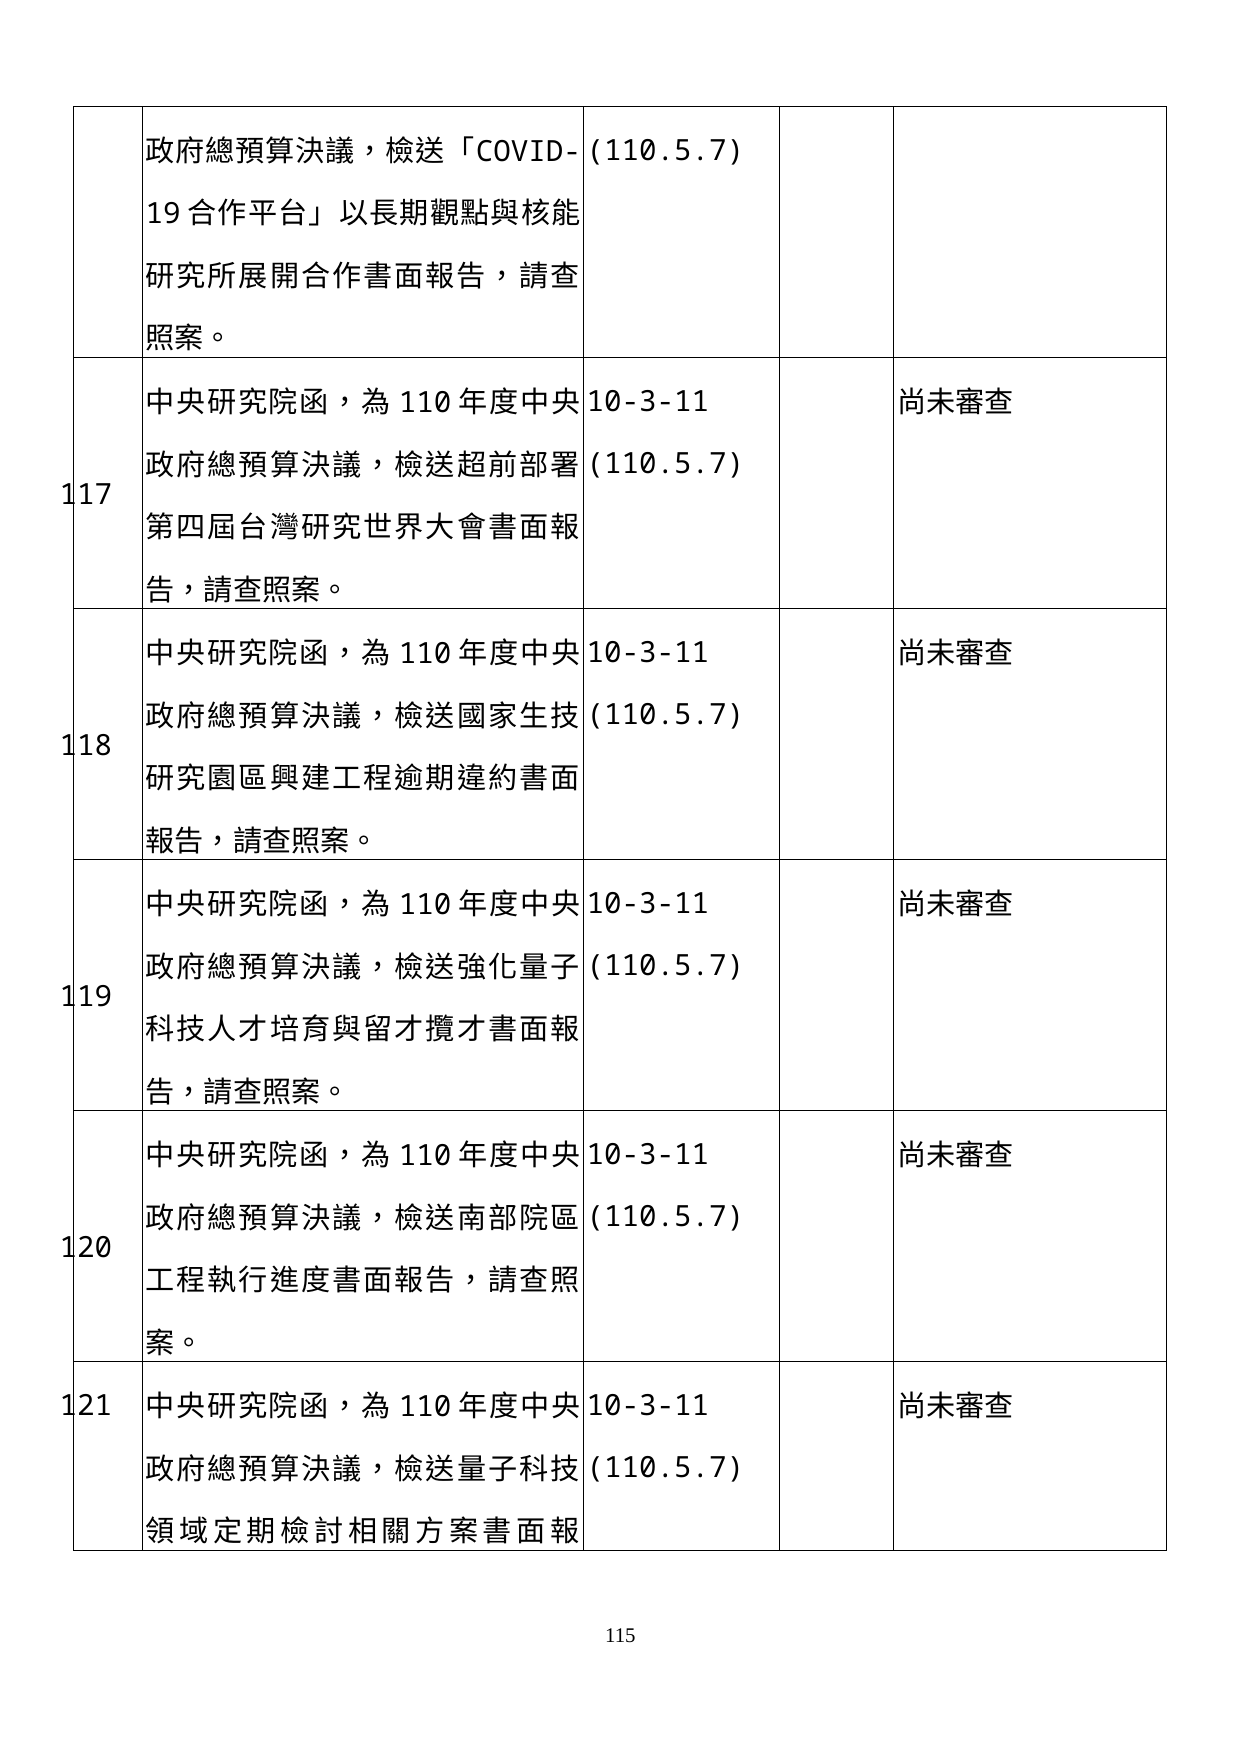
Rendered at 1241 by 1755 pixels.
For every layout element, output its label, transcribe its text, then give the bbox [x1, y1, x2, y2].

table_cell [74, 609, 142, 859]
table_cell [74, 107, 142, 357]
table_cell [780, 860, 893, 1110]
table_cell (110.5.7) [584, 107, 779, 357]
table_cell [74, 860, 142, 1110]
table_cell 10-3-11 (110.5.7) [584, 1111, 779, 1361]
table_cell [74, 358, 142, 608]
table_cell 10-3-11 (110.5.7) [584, 358, 779, 608]
table_cell [894, 107, 1166, 357]
table_cell 中央研究院函，為110年度中央政府總預算決議，檢送超前部署第四屆台灣研究世界大會書面報告，請查照案。 [143, 358, 583, 608]
table_cell 10-3-11 (110.5.7) [584, 1362, 779, 1550]
table_cell 尚未審查 [894, 860, 1166, 1110]
table_cell [74, 1111, 142, 1361]
table_cell 中央研究院函，為110年度中央政府總預算決議，檢送強化量子科技人才培育與留才攬才書面報告，請查照案。 [143, 860, 583, 1110]
table_cell [780, 1362, 893, 1550]
table_cell 尚未審查 [894, 358, 1166, 608]
table_cell 尚未審查 [894, 1362, 1166, 1550]
table_cell 政府總預算決議，檢送「COVID-19合作平台」以長期觀點與核能研究所展開合作書面報告，請查照案。 [143, 107, 583, 357]
table_cell [780, 358, 893, 608]
table_cell 尚未審查 [894, 1111, 1166, 1361]
table_cell [780, 107, 893, 357]
table_cell 中央研究院函，為110年度中央政府總預算決議，檢送量子科技領域定期檢討相關方案書面報 [143, 1362, 583, 1550]
table_cell 尚未審查 [894, 609, 1166, 859]
table_cell 中央研究院函，為110年度中央政府總預算決議，檢送南部院區工程執行進度書面報告，請查照案。 [143, 1111, 583, 1361]
table_cell [74, 1362, 142, 1550]
table_cell [780, 1111, 893, 1361]
table_cell 中央研究院函，為110年度中央政府總預算決議，檢送國家生技研究園區興建工程逾期違約書面報告，請查照案。 [143, 609, 583, 859]
table_cell 10-3-11 (110.5.7) [584, 609, 779, 859]
table_cell [780, 609, 893, 859]
table_cell 10-3-11 (110.5.7) [584, 860, 779, 1110]
